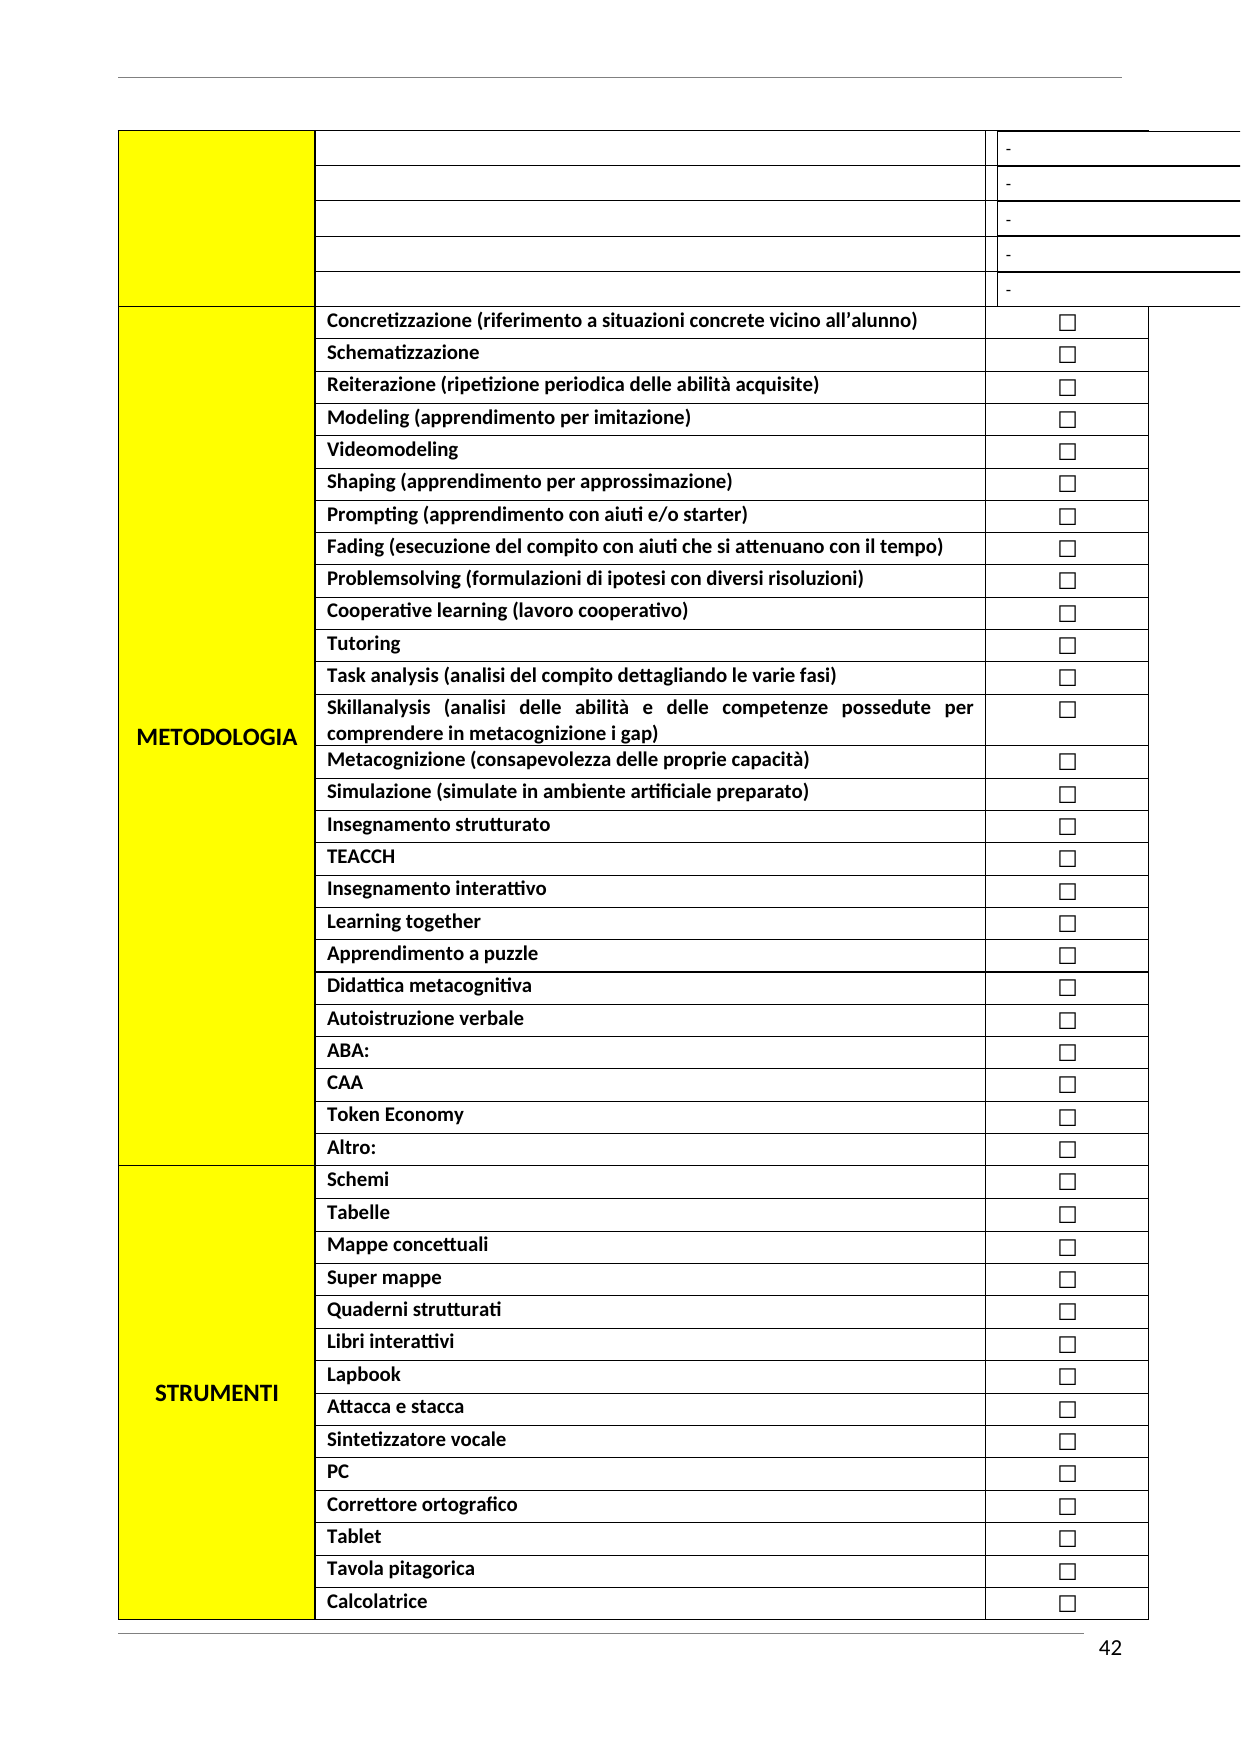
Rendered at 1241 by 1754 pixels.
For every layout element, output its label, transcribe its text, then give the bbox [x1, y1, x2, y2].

table_cell ☐ [986, 469, 1148, 500]
table_cell ☐ [986, 1426, 1148, 1457]
table_cell ☐ [986, 1166, 1148, 1198]
table_cell Mappe concettuali [316, 1232, 985, 1263]
table_cell Calcolatrice [316, 1588, 985, 1619]
table_cell ☐ [986, 843, 1148, 874]
table_cell Lapbook [316, 1361, 985, 1392]
table_cell ☐ [986, 811, 1148, 842]
table_cell ☐ [986, 307, 1148, 338]
table_cell [316, 131, 985, 165]
table_cell ☐ [986, 1361, 1148, 1392]
table_cell ☐ [986, 1199, 1148, 1231]
table_header [119, 131, 314, 306]
table_cell Learning together [316, 908, 985, 939]
table_cell Simulazione (simulate in ambiente artificiale preparato) [316, 779, 985, 810]
table_cell Videomodeling [316, 436, 985, 467]
table_cell ☐ [986, 372, 1148, 403]
table_cell Tavola pitagorica [316, 1556, 985, 1587]
table_cell ☐ [986, 1523, 1148, 1554]
table_cell ☐ [986, 339, 1148, 371]
table_cell ☐ [986, 630, 1148, 661]
table_cell Skillanalysis (analisi delle abilità e delle competenze possedute per comprendere in metacognizione i gap) [316, 695, 985, 745]
table_cell Fading (esecuzione del compito con aiuti che si attenuano con il tempo) [316, 533, 985, 564]
table_cell [316, 237, 985, 271]
table_cell Super mappe [316, 1264, 985, 1295]
table_cell ☐ [986, 779, 1148, 810]
table_cell ABA: [316, 1037, 985, 1068]
table_cell [316, 166, 985, 200]
table_cell Tablet [316, 1523, 985, 1554]
table_cell ☐ [986, 940, 1148, 971]
table_cell ☐ [986, 1069, 1148, 1101]
table_cell Tabelle [316, 1199, 985, 1231]
table_cell ☐ [986, 598, 1148, 629]
table_cell Modeling (apprendimento per imitazione) [316, 404, 985, 435]
table_cell Tutoring [316, 630, 985, 661]
table_cell PC [316, 1458, 985, 1490]
table_cell ☐ [986, 662, 1148, 693]
table_cell TEACCH [316, 843, 985, 874]
table_cell ☐ [986, 1005, 1148, 1036]
table_cell Attacca e stacca [316, 1394, 985, 1425]
table_cell Apprendimento a puzzle [316, 940, 985, 971]
table_cell [986, 237, 997, 271]
table_cell ☐ [986, 1232, 1148, 1263]
table_cell ☐ [986, 1102, 1148, 1133]
table_cell [316, 201, 985, 236]
table_cell ☐ [986, 1588, 1148, 1619]
table_cell Autoistruzione verbale [316, 1005, 985, 1036]
table_cell ☐ [986, 876, 1148, 907]
table_cell ☐ [986, 436, 1148, 467]
table_cell ☐ [986, 1556, 1148, 1587]
table_cell ☐ [986, 1394, 1148, 1425]
table_cell ☐ [986, 746, 1148, 778]
table_cell Reiterazione (ripetizione periodica delle abilità acquisite) [316, 372, 985, 403]
table_cell Prompting (apprendimento con aiuti e/o starter) [316, 501, 985, 532]
table_cell Correttore ortografico [316, 1491, 985, 1522]
table_cell [986, 201, 997, 236]
table_cell Didattica metacognitiva [316, 973, 985, 1004]
table_cell Quaderni strutturati [316, 1296, 985, 1328]
table_cell ☐ [986, 533, 1148, 564]
table_cell Metacognizione (consapevolezza delle proprie capacità) [316, 746, 985, 778]
table_cell ☐ [986, 501, 1148, 532]
table_cell STRUMENTI [119, 1166, 314, 1619]
table_cell Libri interattivi [316, 1329, 985, 1360]
table_cell Concretizzazione (riferimento a situazioni concrete vicino all’alunno) [316, 307, 985, 338]
table_cell ☐ [986, 908, 1148, 939]
table_cell Altro: [316, 1134, 985, 1165]
table_cell [986, 272, 997, 306]
table_cell Token Economy [316, 1102, 985, 1133]
table_cell ☐ [986, 1491, 1148, 1522]
table_cell [316, 272, 985, 306]
table_cell Cooperative learning (lavoro cooperativo) [316, 598, 985, 629]
table_cell METODOLOGIA [119, 307, 314, 1165]
table_cell ☐ [986, 1264, 1148, 1295]
table_cell ☐ [986, 565, 1148, 597]
table_cell ☐ [986, 404, 1148, 435]
table_cell Sintetizzatore vocale [316, 1426, 985, 1457]
table_cell ☐ [986, 695, 1148, 745]
table_cell [986, 166, 997, 200]
table_cell ☐ [986, 1296, 1148, 1328]
table_cell Schematizzazione [316, 339, 985, 371]
table_cell ☐ [986, 1458, 1148, 1490]
table_cell ☐ [986, 973, 1148, 1004]
table_cell ☐ [986, 1037, 1148, 1068]
table_cell Insegnamento interattivo [316, 876, 985, 907]
table_cell ☐ [986, 1329, 1148, 1360]
table_cell [986, 131, 997, 165]
table_cell Task analysis (analisi del compito dettagliando le varie fasi) [316, 662, 985, 693]
table_cell ☐ [986, 1134, 1148, 1165]
table_cell Shaping (apprendimento per approssimazione) [316, 469, 985, 500]
table_cell CAA [316, 1069, 985, 1101]
table_cell Problemsolving (formulazioni di ipotesi con diversi risoluzioni) [316, 565, 985, 597]
table_cell Schemi [316, 1166, 985, 1198]
table_cell Insegnamento strutturato [316, 811, 985, 842]
